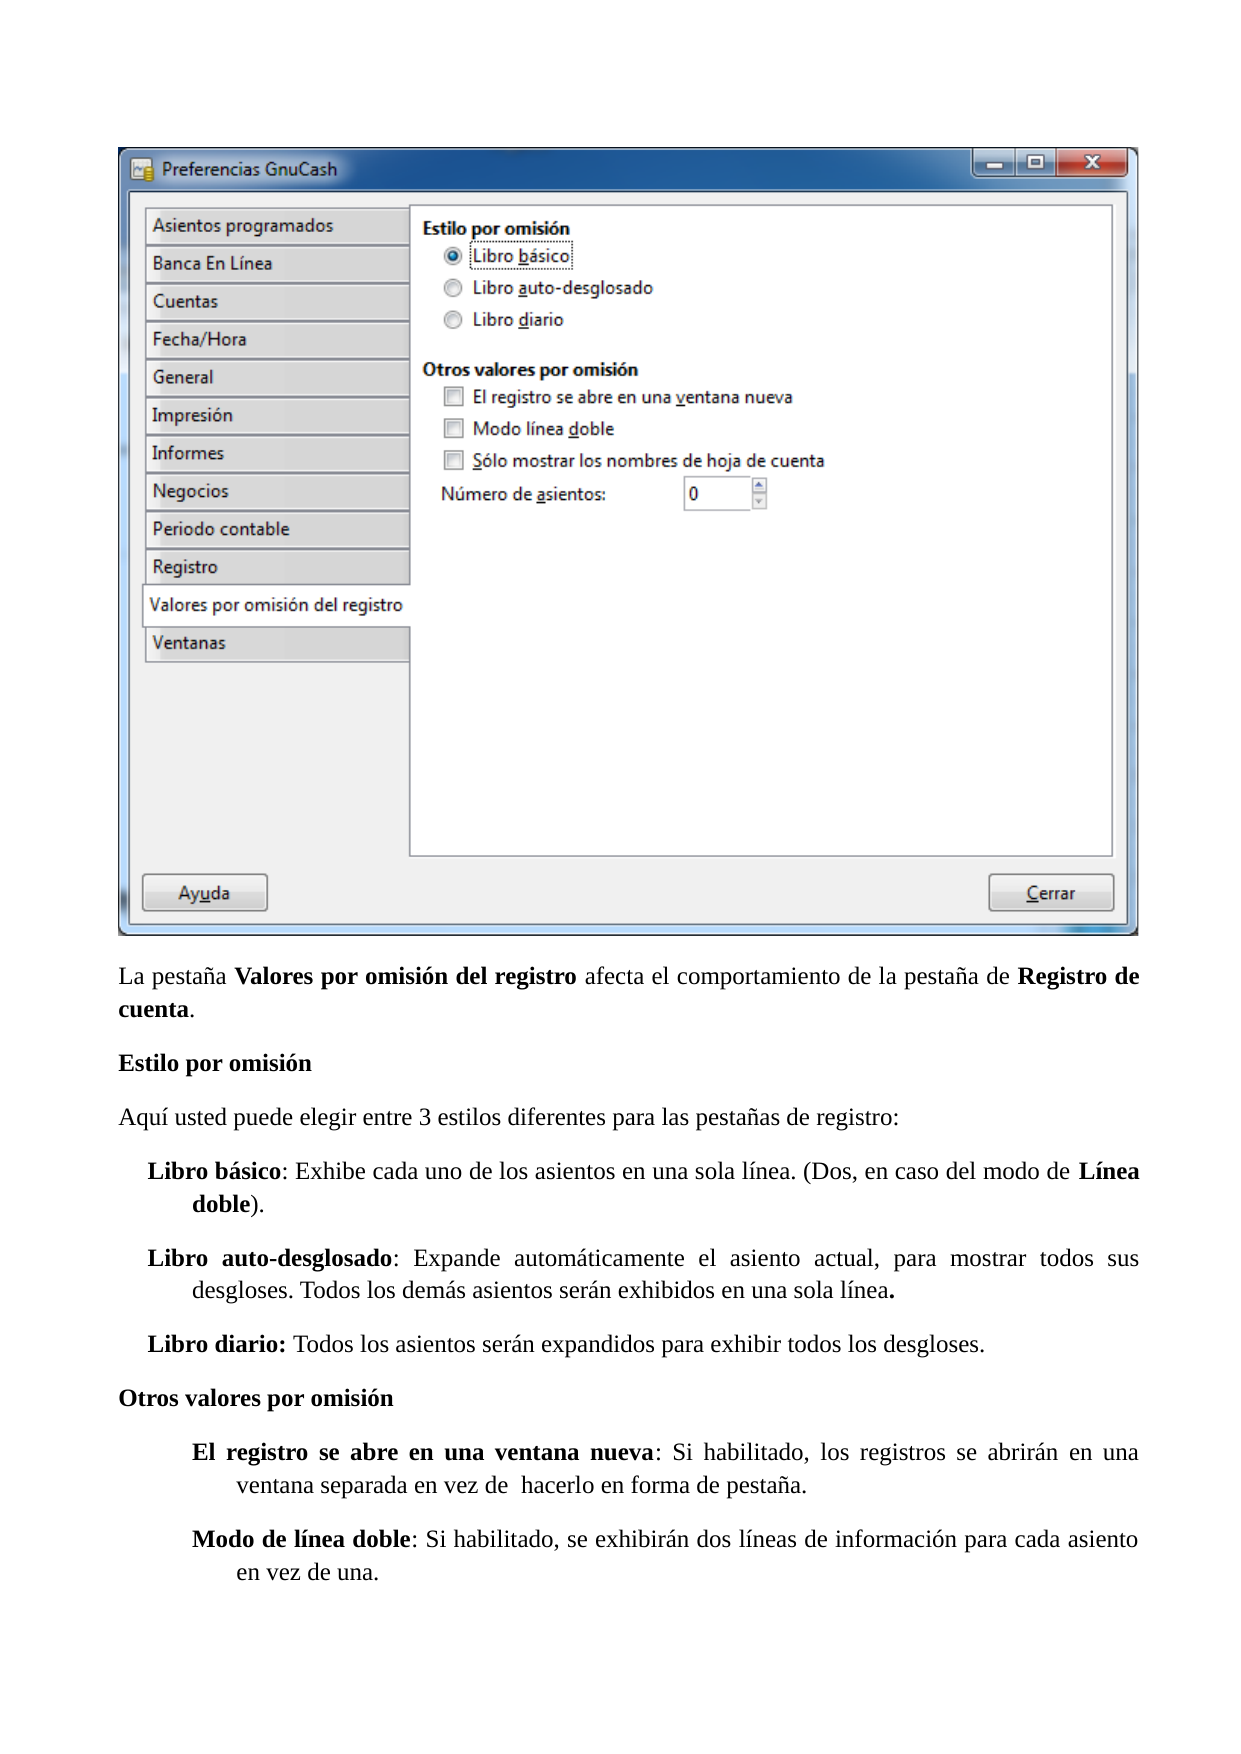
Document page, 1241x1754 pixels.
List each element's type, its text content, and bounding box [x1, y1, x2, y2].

text Otros valores por omisión [118, 1383, 1140, 1412]
text Libro básico: Exhibe cada uno de los asientos en una sola línea. (Dos, en caso del modo de Línea doble). [147, 1156, 1140, 1217]
text Libro diario: Todos los asientos serán expandidos para exhibir todos los desgloses. [147, 1329, 1140, 1358]
text La pestaña Valores por omisión del registro afecta el comportamiento de la pestaña de Registro de cuenta. [118, 961, 1140, 1023]
text El registro se abre en una ventana nueva: Si habilitado, los registros se abrirán en una ventana separada en vez de hacerlo en forma de pestaña. [192, 1437, 1140, 1499]
picture [118, 147, 1139, 936]
text Libro auto-desglosado: Expande automáticamente el asiento actual, para mostrar todos sus desgloses. Todos los demás asientos serán exhibidos en una sola línea. [147, 1243, 1140, 1304]
text Modo de línea doble: Si habilitado, se exhibirán dos líneas de información para cada asiento en vez de una. [192, 1524, 1140, 1586]
text Estilo por omisión [118, 1048, 1140, 1077]
text Aquí usted puede elegir entre 3 estilos diferentes para las pestañas de registro: [118, 1102, 1140, 1131]
